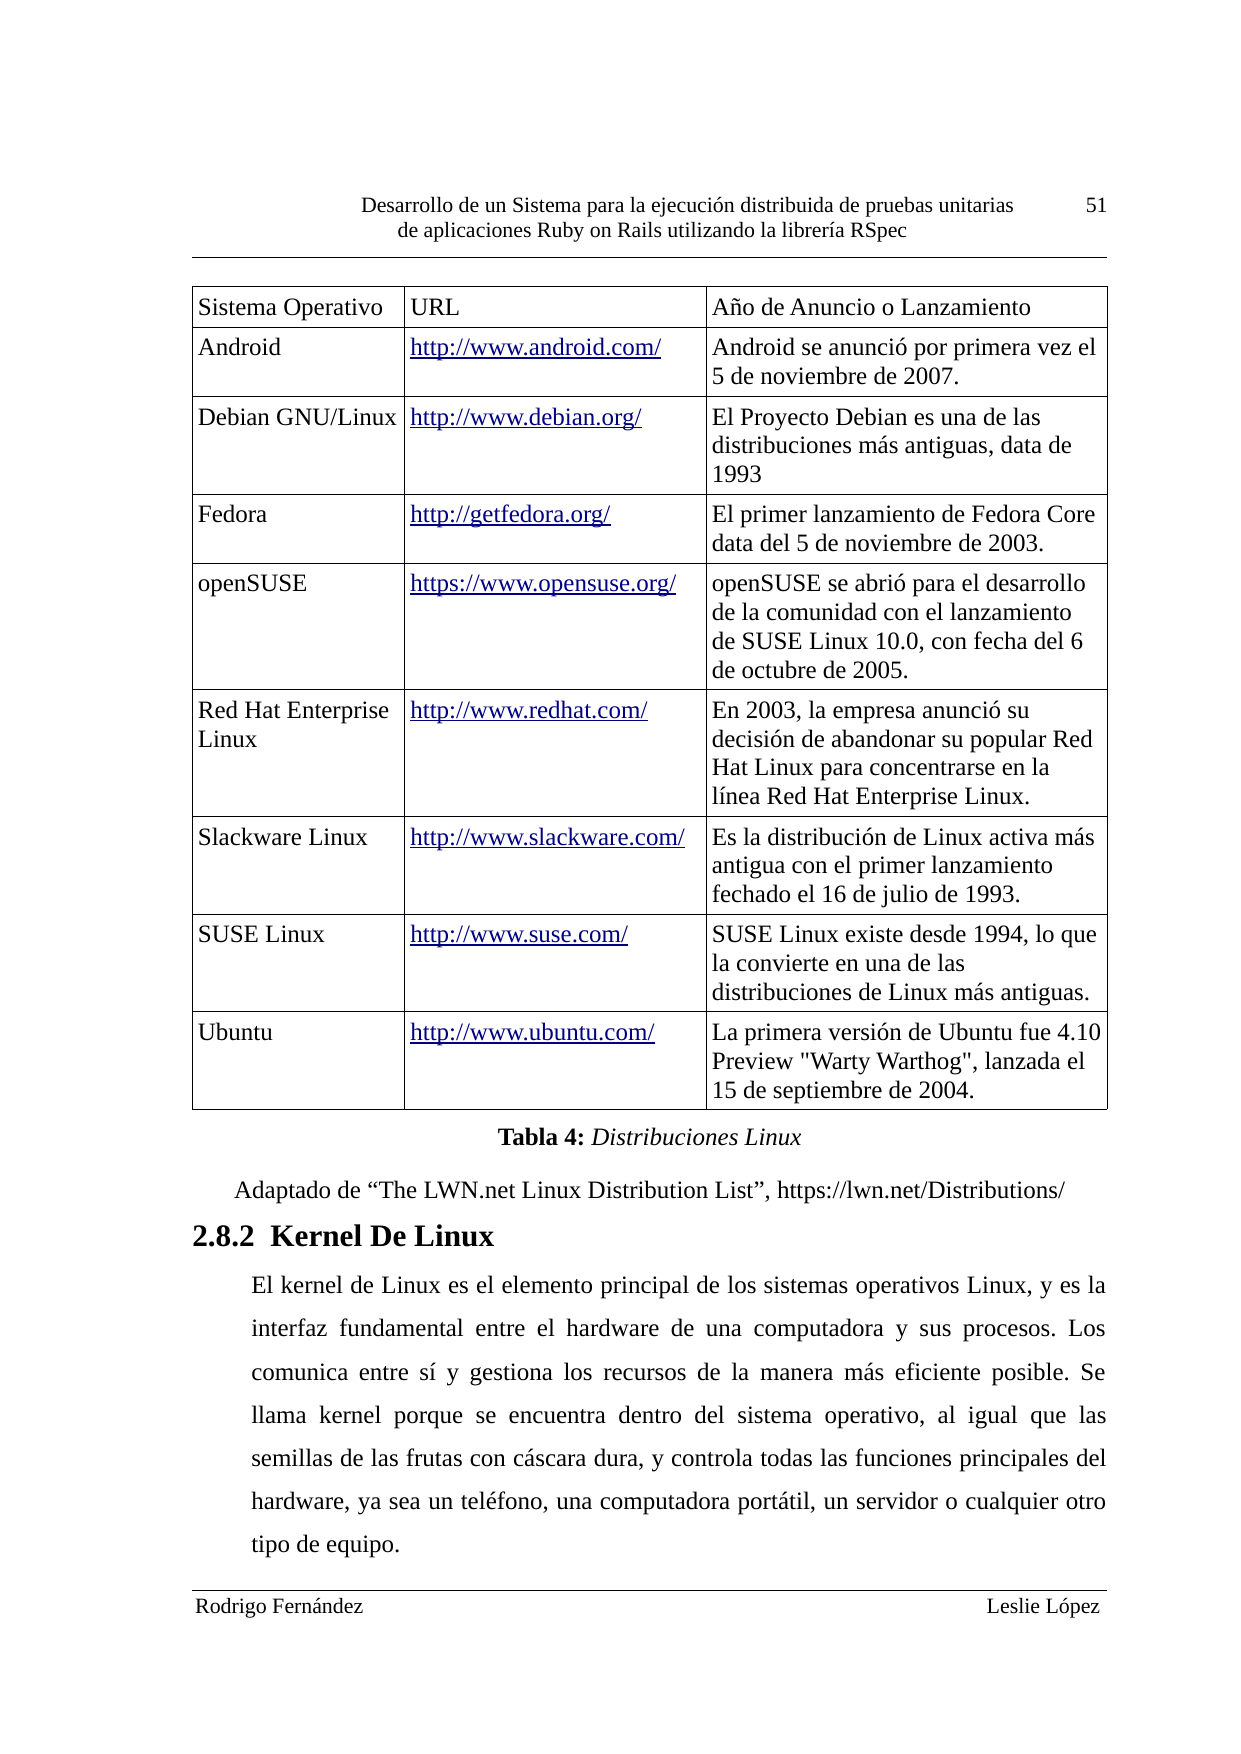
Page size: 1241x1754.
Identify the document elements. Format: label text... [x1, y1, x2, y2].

table_cell http://getfedora.org/ [405, 495, 706, 563]
table_cell Red Hat Enterprise Linux [193, 690, 404, 816]
table_cell Fedora [193, 495, 404, 563]
table_cell http://www.slackware.com/ [405, 817, 706, 913]
table_cell La primera versión de Ubuntu fue 4.10 Preview "Warty Warthog", lanzada el 15 de septiembre de 2004. [707, 1012, 1107, 1109]
subtitle Kernel de Linux [192, 1217, 1107, 1253]
table_cell openSUSE se abrió para el desarrollo de la comunidad con el lanzamiento de SUSE Linux 10.0, con fecha del 6 de octubre de 2005. [707, 564, 1107, 689]
table_cell http://www.redhat.com/ [405, 690, 706, 816]
table_cell http://www.suse.com/ [405, 915, 706, 1011]
table_cell El primer lanzamiento de Fedora Core data del 5 de noviembre de 2003. [707, 495, 1107, 563]
table_cell https://www.opensuse.org/ [405, 564, 706, 689]
text Tabla 4: Distribuciones Linux [192, 1122, 1107, 1151]
table_cell http://www.ubuntu.com/ [405, 1012, 706, 1109]
table_cell Android se anunció por primera vez el 5 de noviembre de 2007. [707, 328, 1107, 396]
table_cell En 2003, la empresa anunció su decisión de abandonar su popular Red Hat Linux para concentrarse en la línea Red Hat Enterprise Linux. [707, 690, 1107, 816]
table_header Sistema Operativo [193, 287, 404, 327]
table_cell Es la distribución de Linux activa más antigua con el primer lanzamiento fechado el 16 de julio de 1993. [707, 817, 1107, 913]
table_header URL [405, 287, 706, 327]
table_cell http://www.debian.org/ [405, 397, 706, 493]
table_cell openSUSE [193, 564, 404, 689]
table_cell SUSE Linux existe desde 1994, lo que la convierte en una de las distribuciones de Linux más antiguas. [707, 915, 1107, 1011]
table_header Año de Anuncio o Lanzamiento [707, 287, 1107, 327]
table_cell SUSE Linux [193, 915, 404, 1011]
table_cell El Proyecto Debian es una de las distribuciones más antiguas, data de 1993 [707, 397, 1107, 493]
table_cell Debian GNU/Linux [193, 397, 404, 493]
table_cell Ubuntu [193, 1012, 404, 1109]
table_cell http://www.android.com/ [405, 328, 706, 396]
text Adaptado de “The LWN.net Linux Distribution List”, https://lwn.net/Distributions/ [192, 1176, 1107, 1204]
table_cell Slackware Linux [193, 817, 404, 913]
table_cell Android [193, 328, 404, 396]
text El kernel de Linux es el elemento principal de los sistemas operativos Linux, y es la interfaz fundamental entre el hardware de una computadora y sus procesos. Los comunica entre sí y gestiona los recursos de la manera más eficiente posible. Se llama kernel porque se encuentra dentro del sistema operativo, al igual que las semillas de las frutas con cáscara dura, y controla todas las funciones principales del hardware, ya sea un teléfono, una computadora portátil, un servidor o cualquier otro tipo de equipo. [251, 1270, 1107, 1558]
